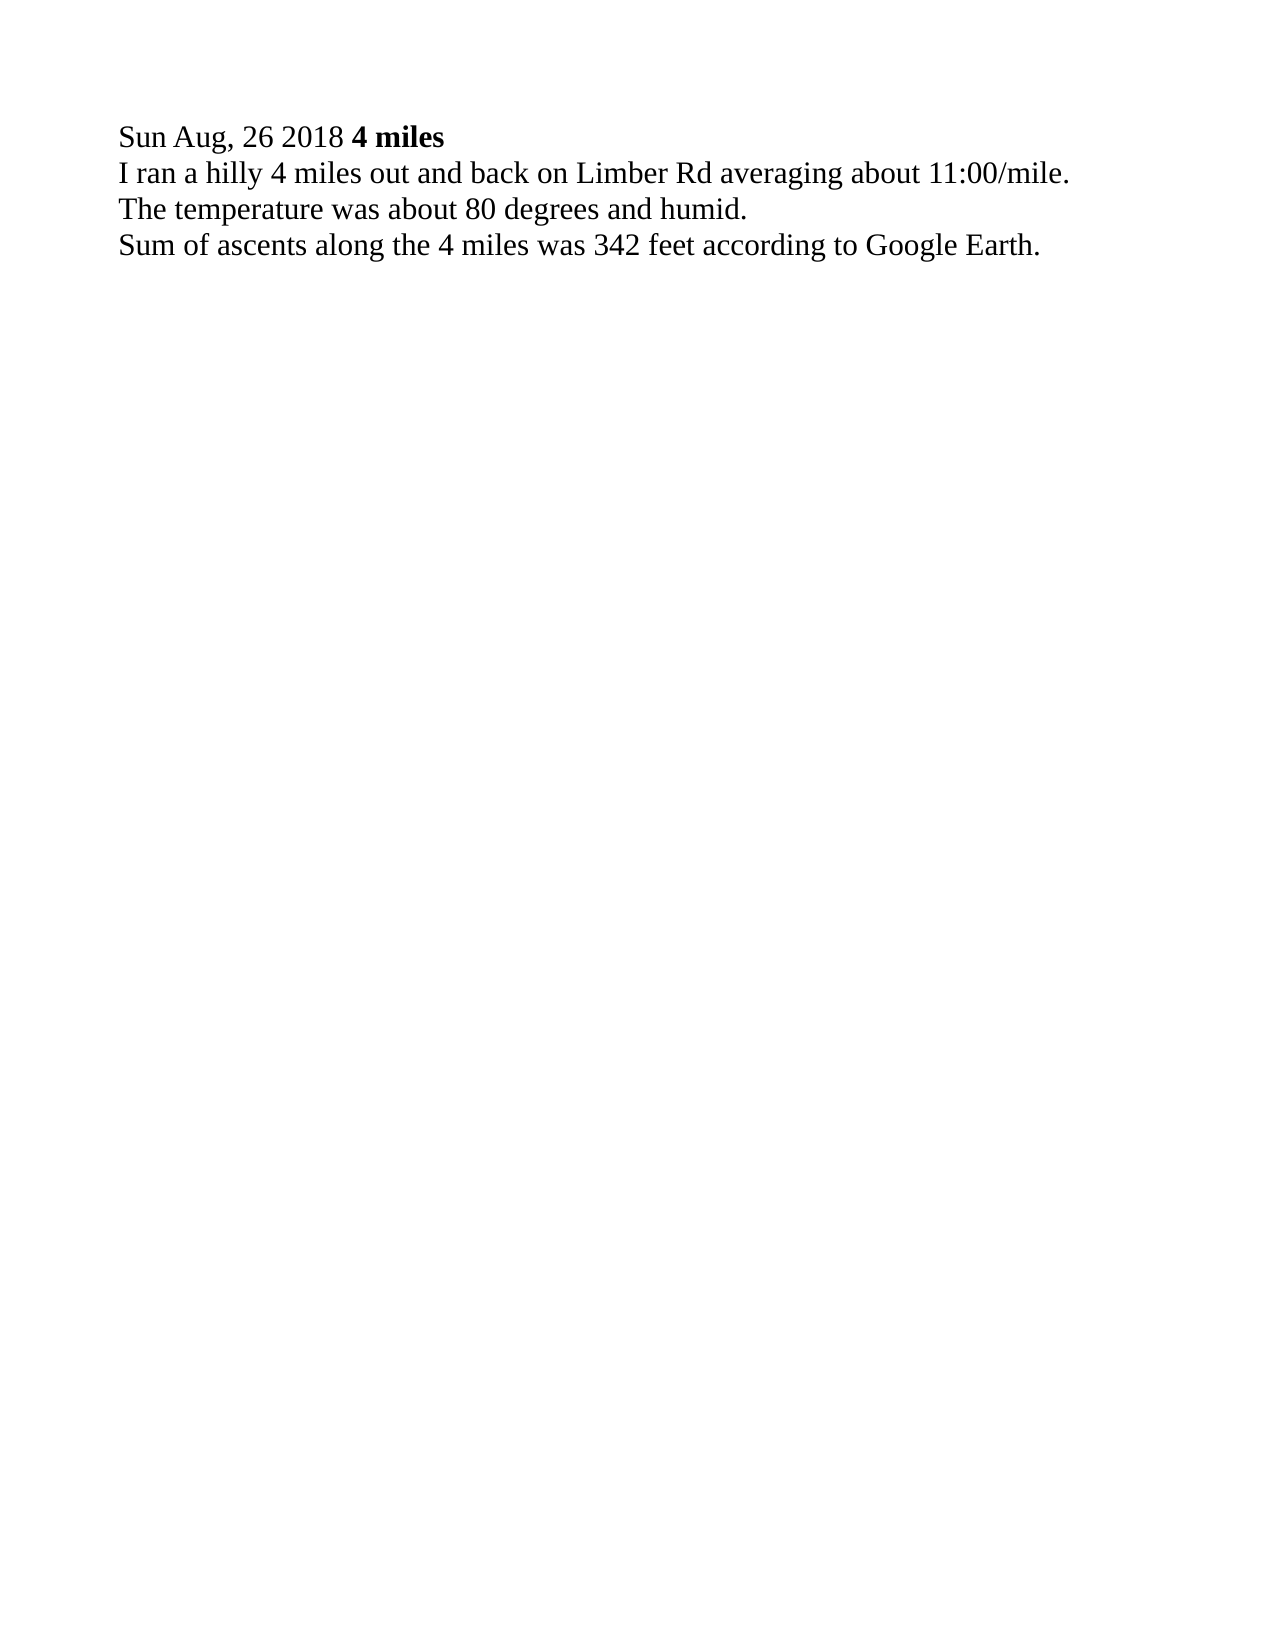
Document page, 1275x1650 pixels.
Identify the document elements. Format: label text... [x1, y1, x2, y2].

text I ran a hilly 4 miles out and back on Limber Rd averaging about 11:00/mile. [118, 154, 1161, 190]
text Sum of ascents along the 4 miles was 342 feet according to Google Earth. [118, 226, 1161, 262]
text Sun Aug, 26 2018 4 miles [118, 118, 1161, 154]
text The temperature was about 80 degrees and humid. [118, 190, 1161, 226]
